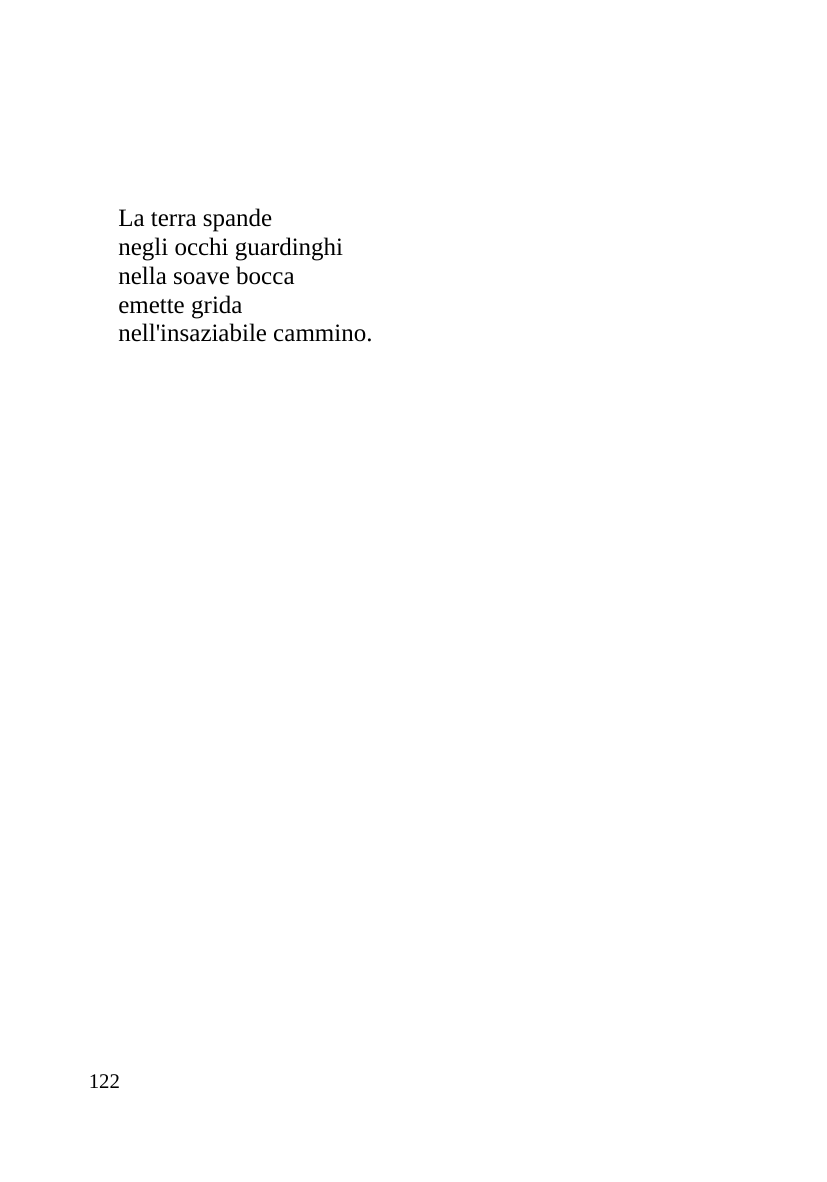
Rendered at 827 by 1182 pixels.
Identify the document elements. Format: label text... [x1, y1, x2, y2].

text nell'insaziabile cammino. [88, 318, 738, 347]
text nella soave bocca [88, 261, 738, 290]
text emette grida [88, 290, 738, 318]
text negli occhi guardinghi [88, 232, 738, 261]
text La terra spande [88, 203, 738, 232]
